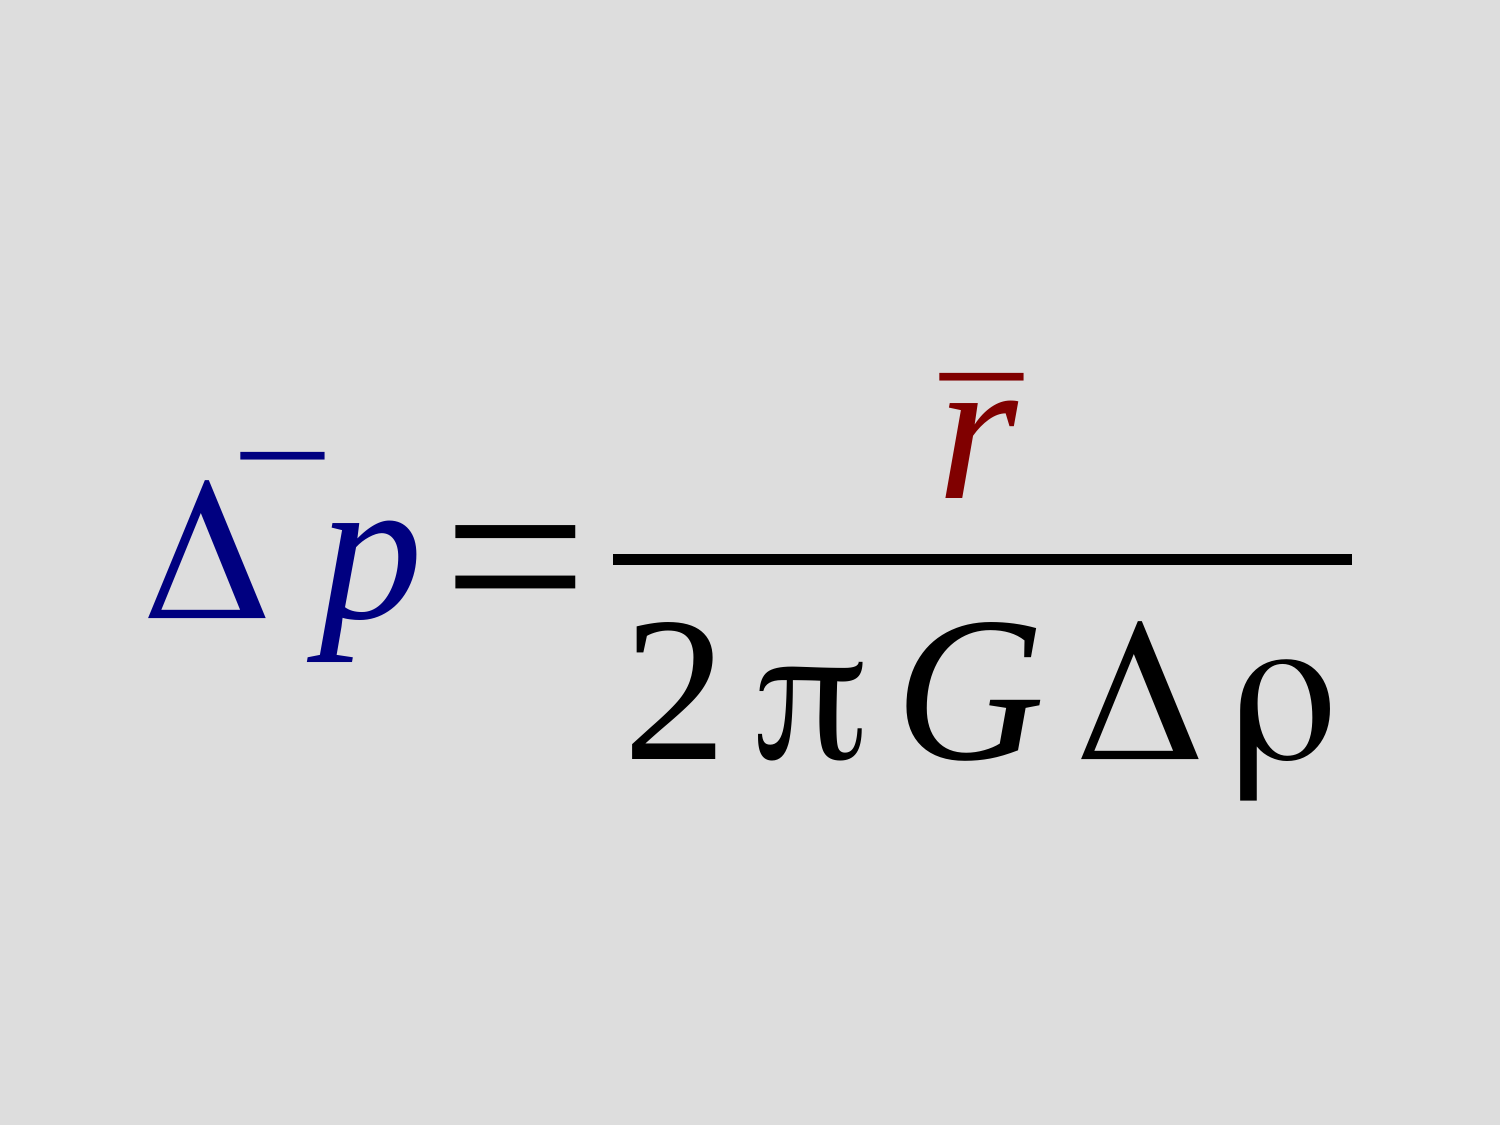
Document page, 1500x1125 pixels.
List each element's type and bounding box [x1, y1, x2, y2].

chart [132, 314, 1368, 811]
